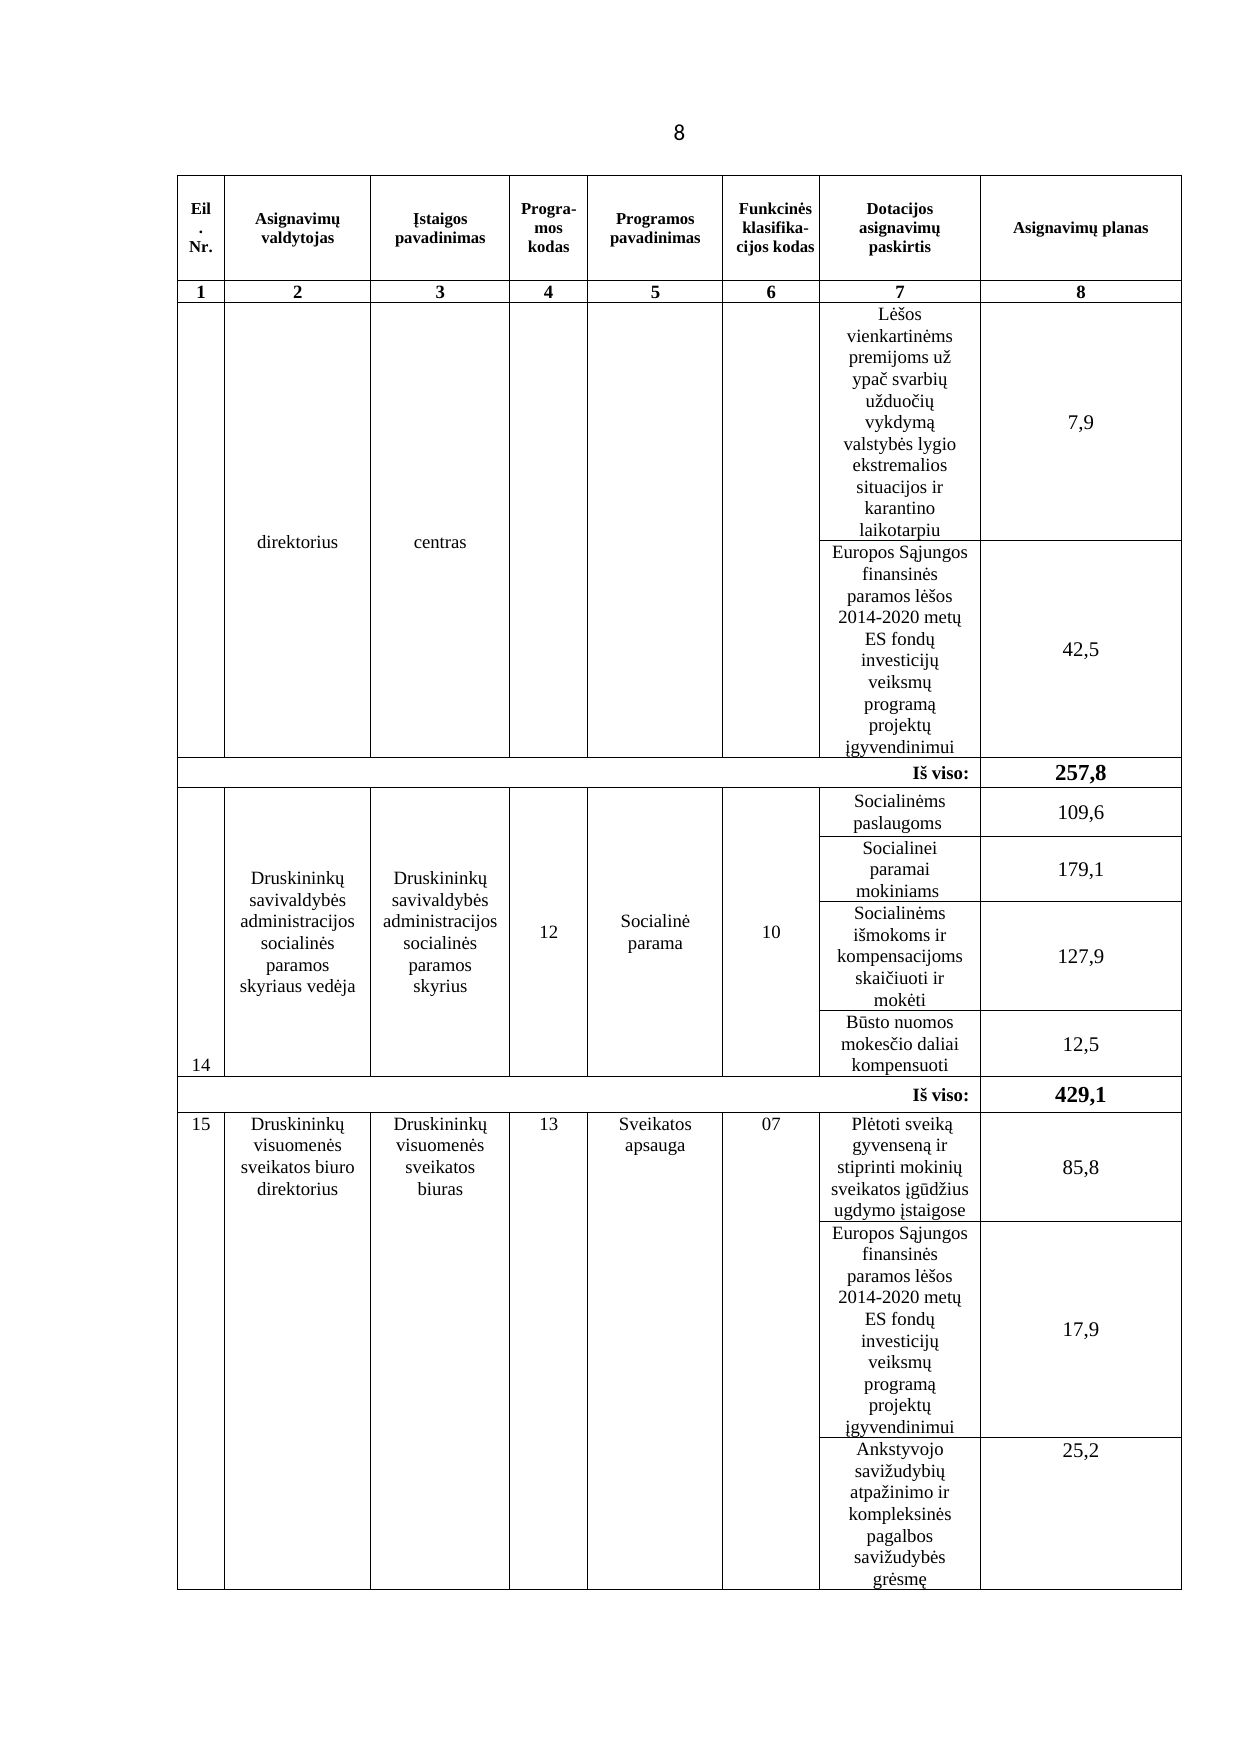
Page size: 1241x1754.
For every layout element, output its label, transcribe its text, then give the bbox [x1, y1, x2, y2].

table_cell [723, 303, 819, 757]
table_cell 5 [588, 281, 722, 302]
table_cell Būsto nuomos mokesčio daliai kompensuoti [820, 1011, 980, 1076]
table_cell 109,6 [981, 788, 1181, 836]
table_header Programos pavadinimas [588, 176, 722, 279]
table_cell [178, 303, 224, 757]
table_cell Socialinėms paslaugoms [820, 788, 980, 836]
table_cell centras [371, 303, 509, 757]
table_cell Europos Sąjungos finansinės paramos lėšos 2014-2020 metų ES fondų investicijų veiksmų programą projektų įgyvendinimui [820, 1222, 980, 1437]
table_cell 12 [510, 788, 587, 1076]
table_cell 12,5 [981, 1011, 1181, 1076]
table_cell [588, 303, 722, 757]
table_cell Europos Sąjungos finansinės paramos lėšos 2014-2020 metų ES fondų investicijų veiksmų programą projektų įgyvendinimui [820, 541, 980, 757]
table_cell Druskininkų savivaldybės administracijos socialinės paramos skyrius [371, 788, 509, 1076]
table_cell 127,9 [981, 902, 1181, 1010]
table_cell 7,9 [981, 303, 1181, 540]
table_cell 07 [723, 1113, 819, 1589]
table_cell Druskininkų visuomenės sveikatos biuras [371, 1113, 509, 1589]
table_cell Ankstyvojo savižudybių atpažinimo ir kompleksinės pagalbos savižudybės grėsmę [820, 1438, 980, 1589]
table_cell 8 [981, 281, 1181, 302]
table_header Dotacijos asignavimų paskirtis [820, 176, 980, 279]
table_cell Plėtoti sveiką gyvenseną ir stiprinti mokinių sveikatos įgūdžius ugdymo įstaigose [820, 1113, 980, 1221]
table_cell 17,9 [981, 1222, 1181, 1437]
table_cell Socialinei paramai mokiniams [820, 837, 980, 901]
table_cell 179,1 [981, 837, 1181, 901]
table_cell Druskininkų savivaldybės administracijos socialinės paramos skyriaus vedėja [225, 788, 370, 1076]
table_cell 85,8 [981, 1113, 1181, 1221]
table_header Asignavimų valdytojas [225, 176, 370, 279]
table_cell 25,2 [981, 1438, 1181, 1589]
table_cell direktorius [225, 303, 370, 757]
table_cell 4 [510, 281, 587, 302]
table_cell 7 [820, 281, 980, 302]
table_cell 257,8 [981, 758, 1181, 787]
table_cell Lėšos vienkartinėms premijoms už ypač svarbių užduočių vykdymą valstybės lygio ekstremalios situacijos ir karantino laikotarpiu [820, 303, 980, 540]
table_cell 6 [723, 281, 819, 302]
table_cell 1 [178, 281, 224, 302]
table_cell Iš viso: [178, 1077, 980, 1112]
table_header Progra-mos kodas [510, 176, 587, 279]
table_cell 2 [225, 281, 370, 302]
table_cell 429,1 [981, 1077, 1181, 1112]
table_header Asignavimų planas [981, 176, 1181, 279]
table_cell 10 [723, 788, 819, 1076]
table_cell 42,5 [981, 541, 1181, 757]
table_cell Druskininkų visuomenės sveikatos biuro direktorius [225, 1113, 370, 1589]
table_cell Socialinėms išmokoms ir kompensacijoms skaičiuoti ir mokėti [820, 902, 980, 1010]
table_cell 14 [178, 788, 224, 1076]
table_cell 15 [178, 1113, 224, 1589]
table_cell 13 [510, 1113, 587, 1589]
table_cell Sveikatos apsauga [588, 1113, 722, 1589]
table_header Įstaigos pavadinimas [371, 176, 509, 279]
table_cell Iš viso: [178, 758, 980, 787]
table_cell Socialinė parama [588, 788, 722, 1076]
table_header Eil. Nr. [178, 176, 224, 279]
table_cell 3 [371, 281, 509, 302]
table_cell [510, 303, 587, 757]
table_header Funkcinės klasifika-cijos kodas [723, 176, 819, 279]
